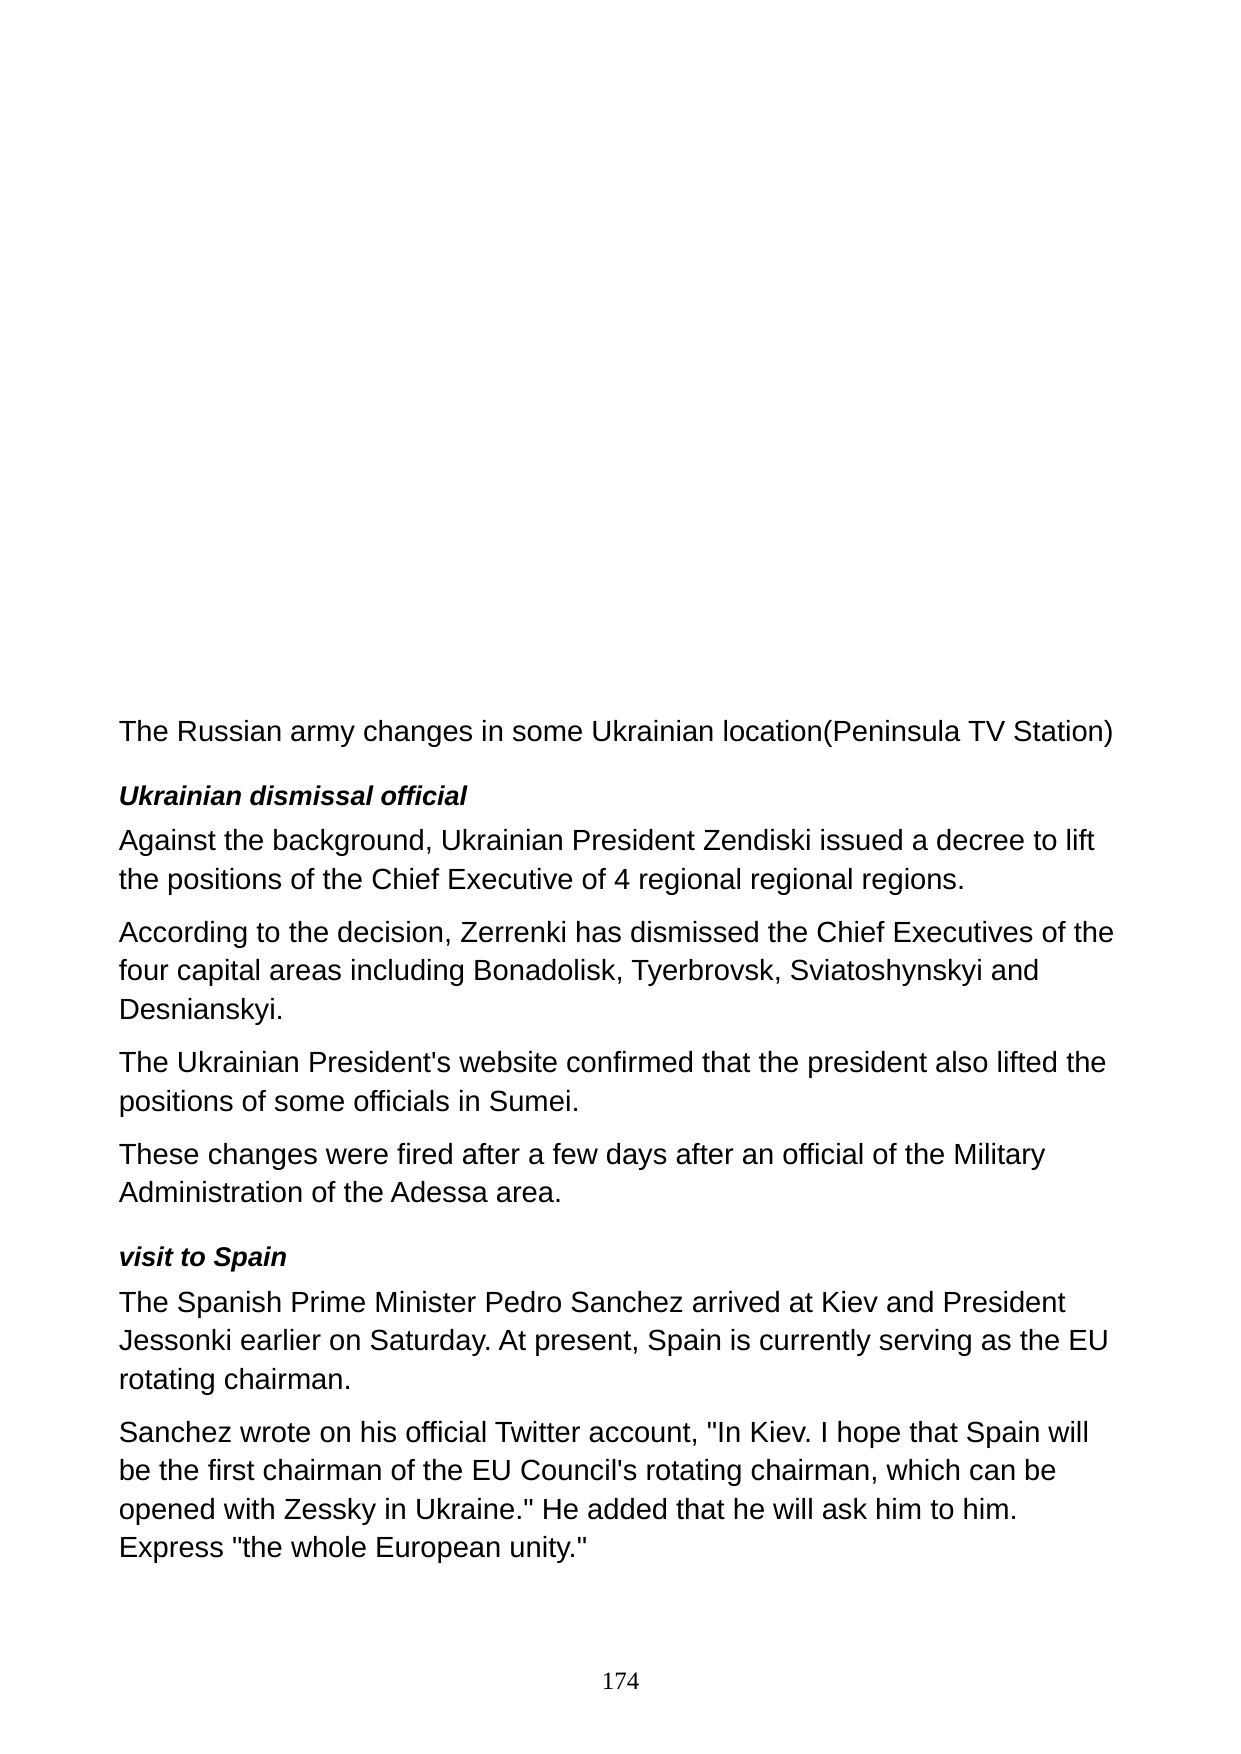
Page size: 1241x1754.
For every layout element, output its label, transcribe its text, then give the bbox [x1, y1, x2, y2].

text The Russian army changes in some Ukrainian location(Peninsula TV Station) [118, 118, 1122, 747]
subtitle Ukrainian dismissal official [118, 779, 1122, 811]
text Sanchez wrote on his official Twitter account, "In Kiev. I hope that Spain will be the first chairman of the EU Council's rotating chairman, which can be opened with Zessky in Ukraine." He added that he will ask him to him. Express "the whole European unity." [118, 1415, 1122, 1564]
text The Ukrainian President's website confirmed that the president also lifted the positions of some officials in Sumei. [118, 1045, 1122, 1117]
subtitle visit to Spain [118, 1241, 1122, 1272]
text These changes were fired after a few days after an official of the Military Administration of the Adessa area. [118, 1137, 1122, 1209]
text The Spanish Prime Minister Pedro Sanchez arrived at Kiev and President Jessonki earlier on Saturday. At present, Spain is currently serving as the EU rotating chairman. [118, 1285, 1122, 1395]
text Against the background, Ukrainian President Zendiski issued a decree to lift the positions of the Chief Executive of 4 regional regional regions. [118, 823, 1122, 895]
text According to the decision, Zerrenki has dismissed the Chief Executives of the four capital areas including Bonadolisk, Tyerbrovsk, Sviatoshynskyi and Desnianskyi. [118, 915, 1122, 1026]
